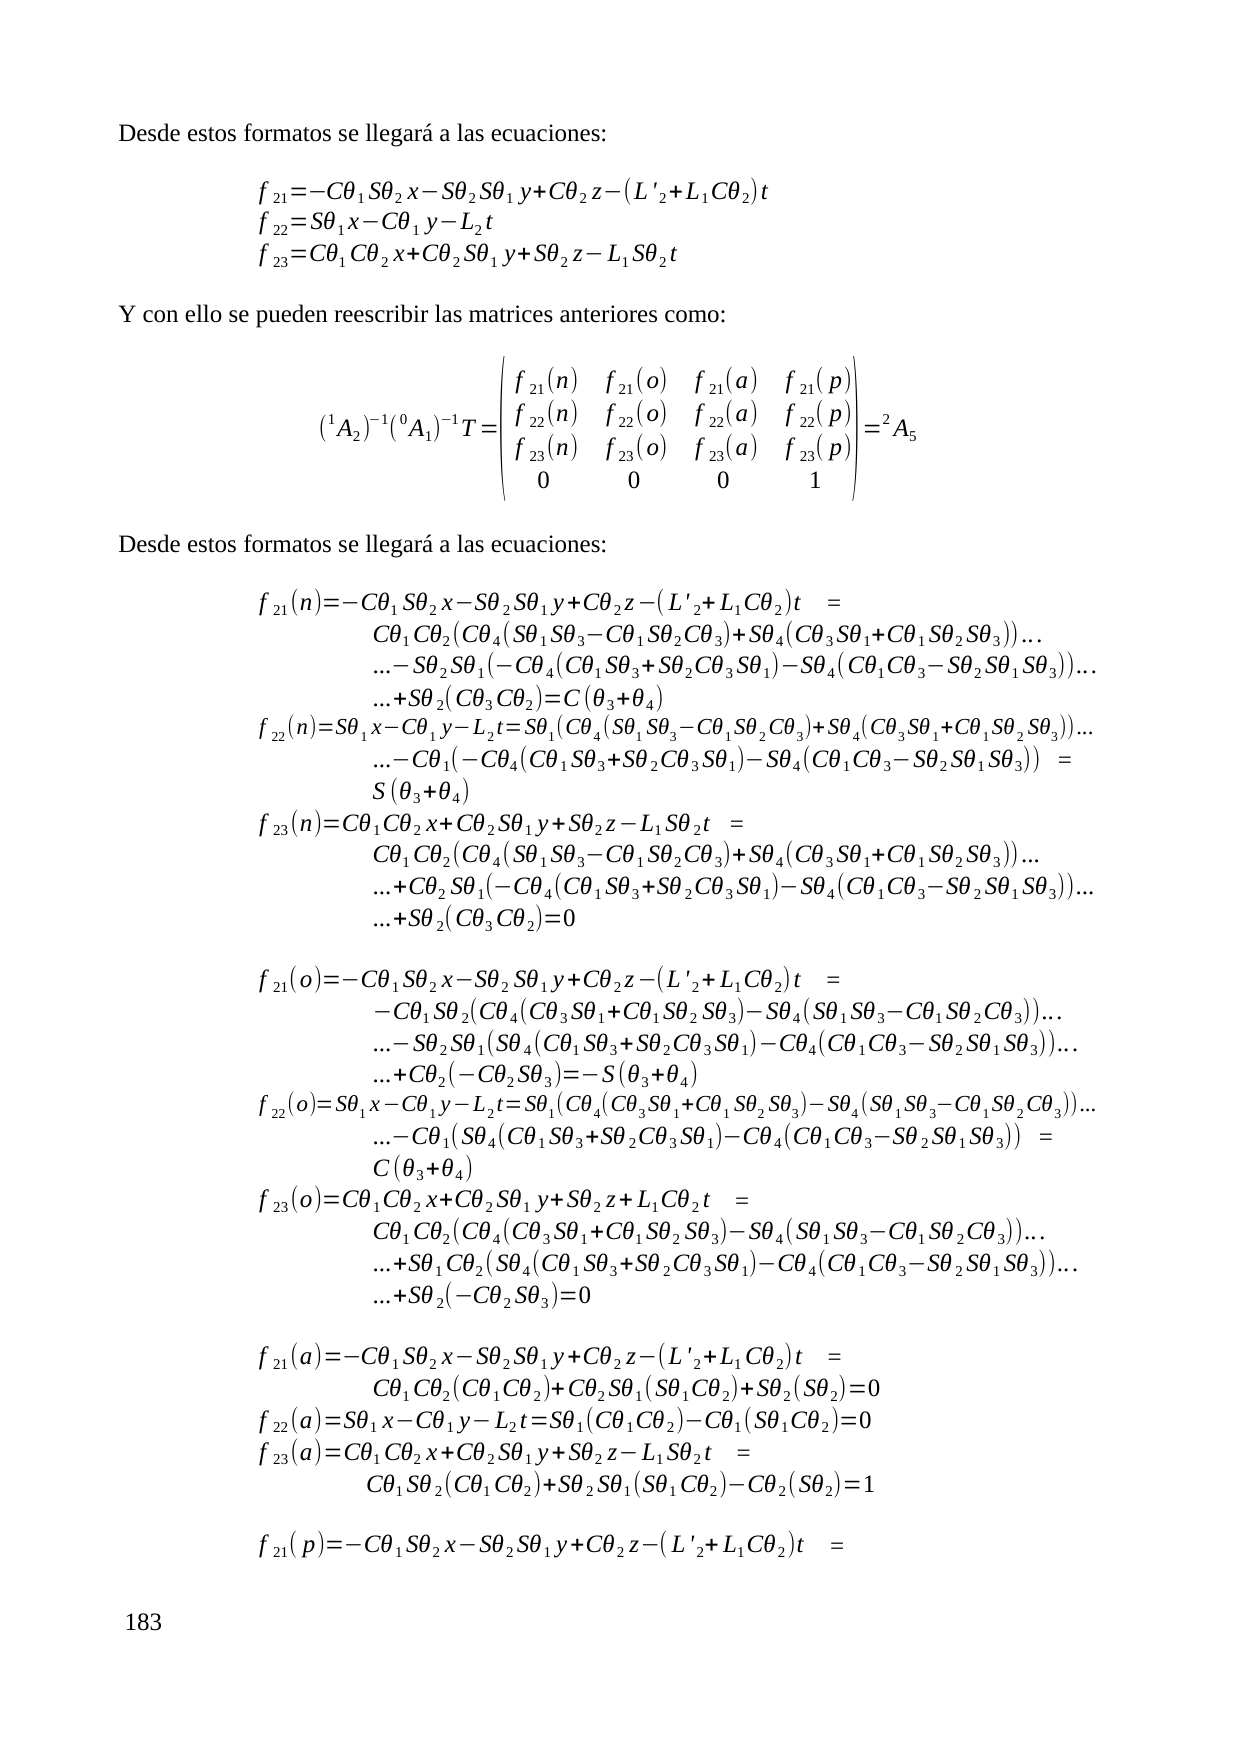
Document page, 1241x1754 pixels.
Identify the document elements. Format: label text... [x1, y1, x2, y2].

text = [236, 1341, 1122, 1373]
text = [236, 1529, 1122, 1561]
text Desde estos formatos se llegará a las ecuaciones: [118, 529, 1122, 558]
text = [236, 964, 1122, 996]
text Y con ello se pueden reescribir las matrices anteriores como: [118, 299, 1122, 328]
text = [236, 1437, 1122, 1469]
text Desde estos formatos se llegará a las ecuaciones: [118, 118, 1122, 147]
text = [236, 1184, 1122, 1216]
text = [354, 1121, 1122, 1152]
text = [236, 587, 1122, 619]
text = [354, 744, 1122, 776]
text = [236, 807, 1122, 839]
